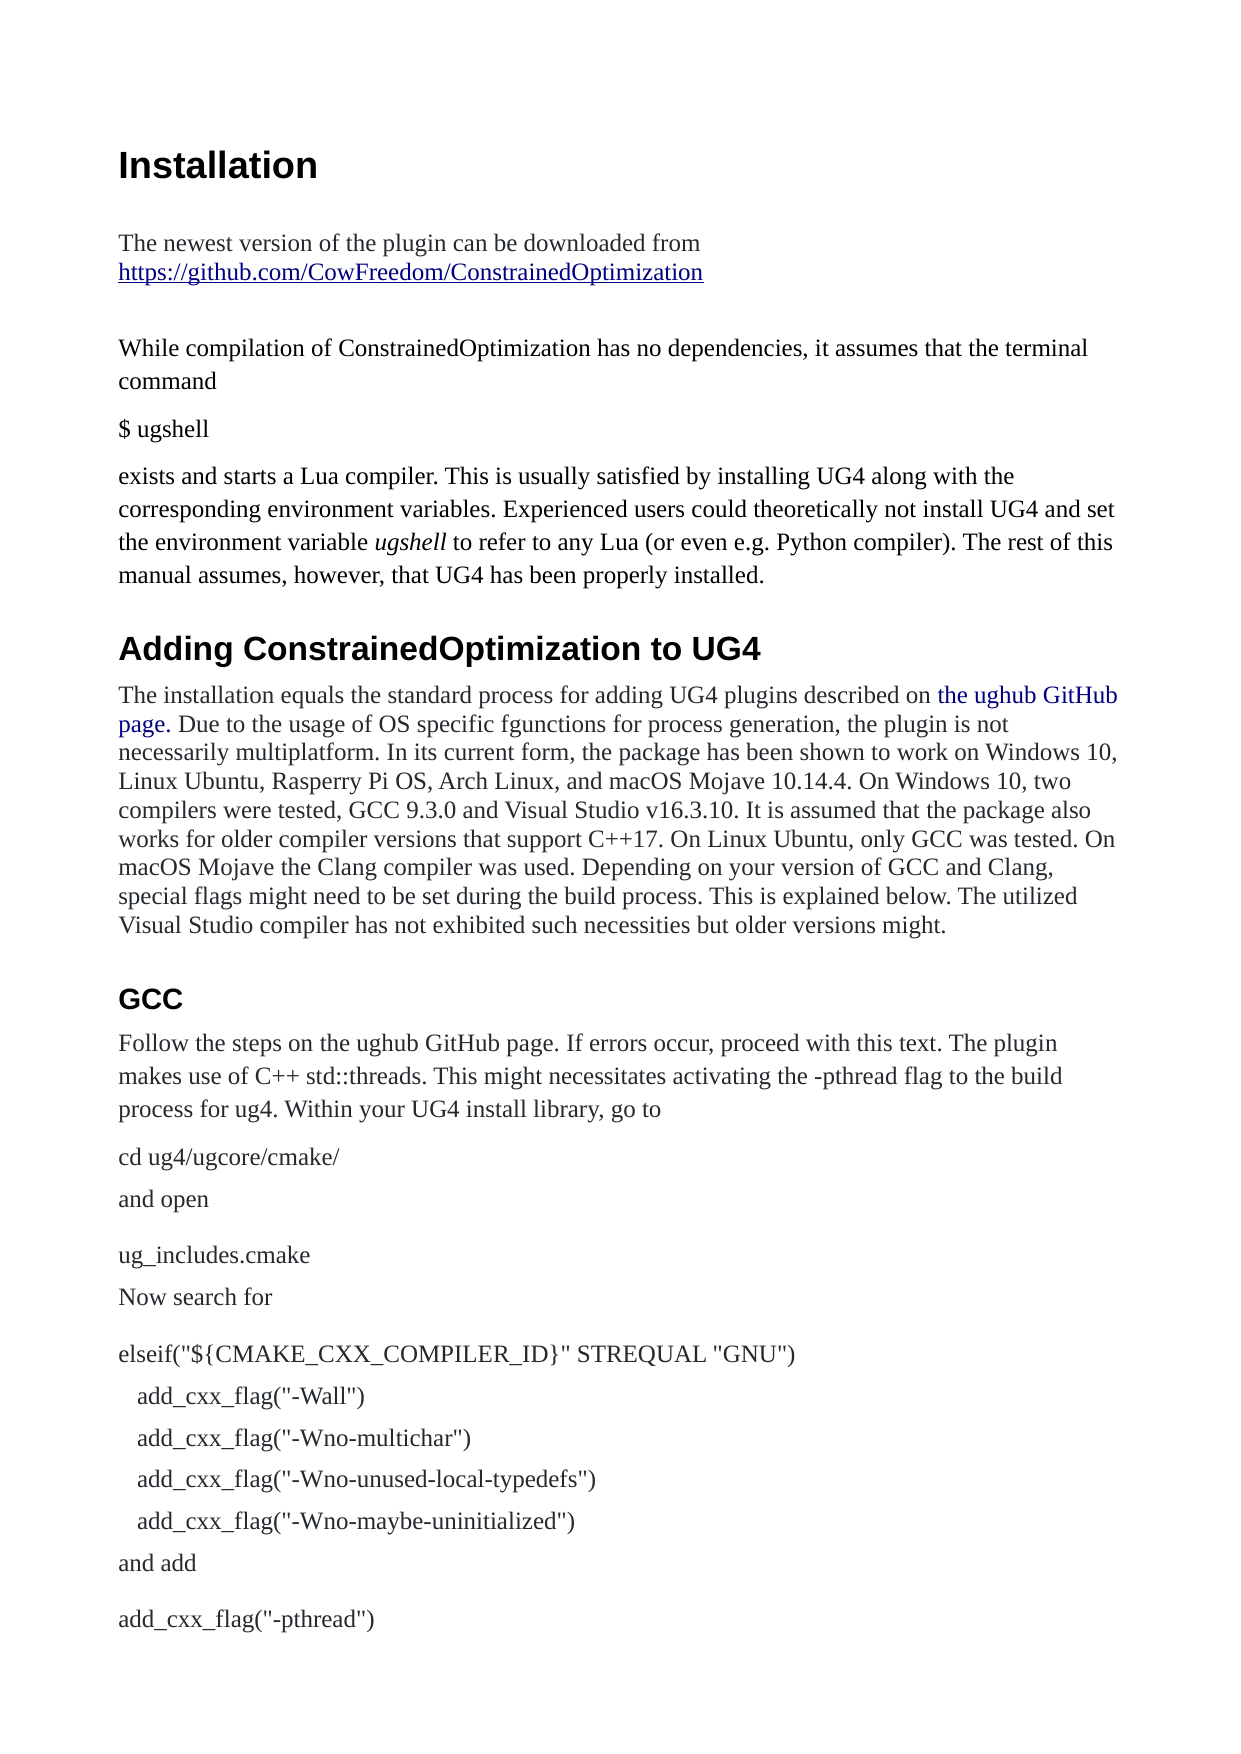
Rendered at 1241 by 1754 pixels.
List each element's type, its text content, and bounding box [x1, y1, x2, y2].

subtitle Installation [118, 143, 1122, 187]
text add_cxx_flag("-Wno-multichar") [118, 1423, 1122, 1451]
text cd ug4/ugcore/cmake/ [118, 1142, 1122, 1171]
text While compilation of ConstrainedOptimization has no dependencies, it assumes that the terminal command [118, 333, 1122, 395]
text $ ugshell [118, 414, 1122, 442]
text exists and starts a Lua compiler. This is usually satisfied by installing UG4 along with the corresponding environment variables. Experienced users could theoretically not install UG4 and set the environment variable ugshell to refer to any Lua (or even e.g. Python compiler). The rest of this manual assumes, however, that UG4 has been properly installed. [118, 461, 1122, 589]
text and add [118, 1548, 1122, 1576]
text add_cxx_flag("-Wall") [118, 1381, 1122, 1410]
text Now search for [118, 1282, 1122, 1311]
text add_cxx_flag("-Wno-unused-local-typedefs") [118, 1464, 1122, 1493]
subtitle GCC [118, 982, 1122, 1016]
text The newest version of the plugin can be downloaded from https://github.com/CowFreedom/ConstrainedOptimization [118, 228, 1122, 286]
text ug_includes.cmake [118, 1241, 1122, 1269]
text add_cxx_flag("-pthread") [118, 1604, 1122, 1633]
subtitle Adding ConstrainedOptimization to UG4 [118, 629, 1122, 667]
text The installation equals the standard process for adding UG4 plugins described on the ughub GitHub page. Due to the usage of OS specific fgunctions for process generation, the plugin is not necessarily multiplatform. In its current form, the package has been shown to work on Windows 10, Linux Ubuntu, Rasperry Pi OS, Arch Linux, and macOS Mojave 10.14.4. On Windows 10, two compilers were tested, GCC 9.3.0 and Visual Studio v16.3.10. It is assumed that the package also works for older compiler versions that support C++17. On Linux Ubuntu, only GCC was tested. On macOS Mojave the Clang compiler was used. Depending on your version of GCC and Clang, special flags might need to be set during the build process. This is explained below. The utilized Visual Studio compiler has not exhibited such necessities but older versions might. [118, 680, 1122, 939]
text and open [118, 1184, 1122, 1212]
text Follow the steps on the ughub GitHub page. If errors occur, proceed with this text. The plugin makes use of C++ std::threads. This might necessitates activating the -pthread flag to the build process for ug4. Within your UG4 install library, go to [118, 1028, 1122, 1123]
text elseif("${CMAKE_CXX_COMPILER_ID}" STREQUAL "GNU") [118, 1339, 1122, 1368]
text add_cxx_flag("-Wno-maybe-uninitialized") [118, 1506, 1122, 1535]
